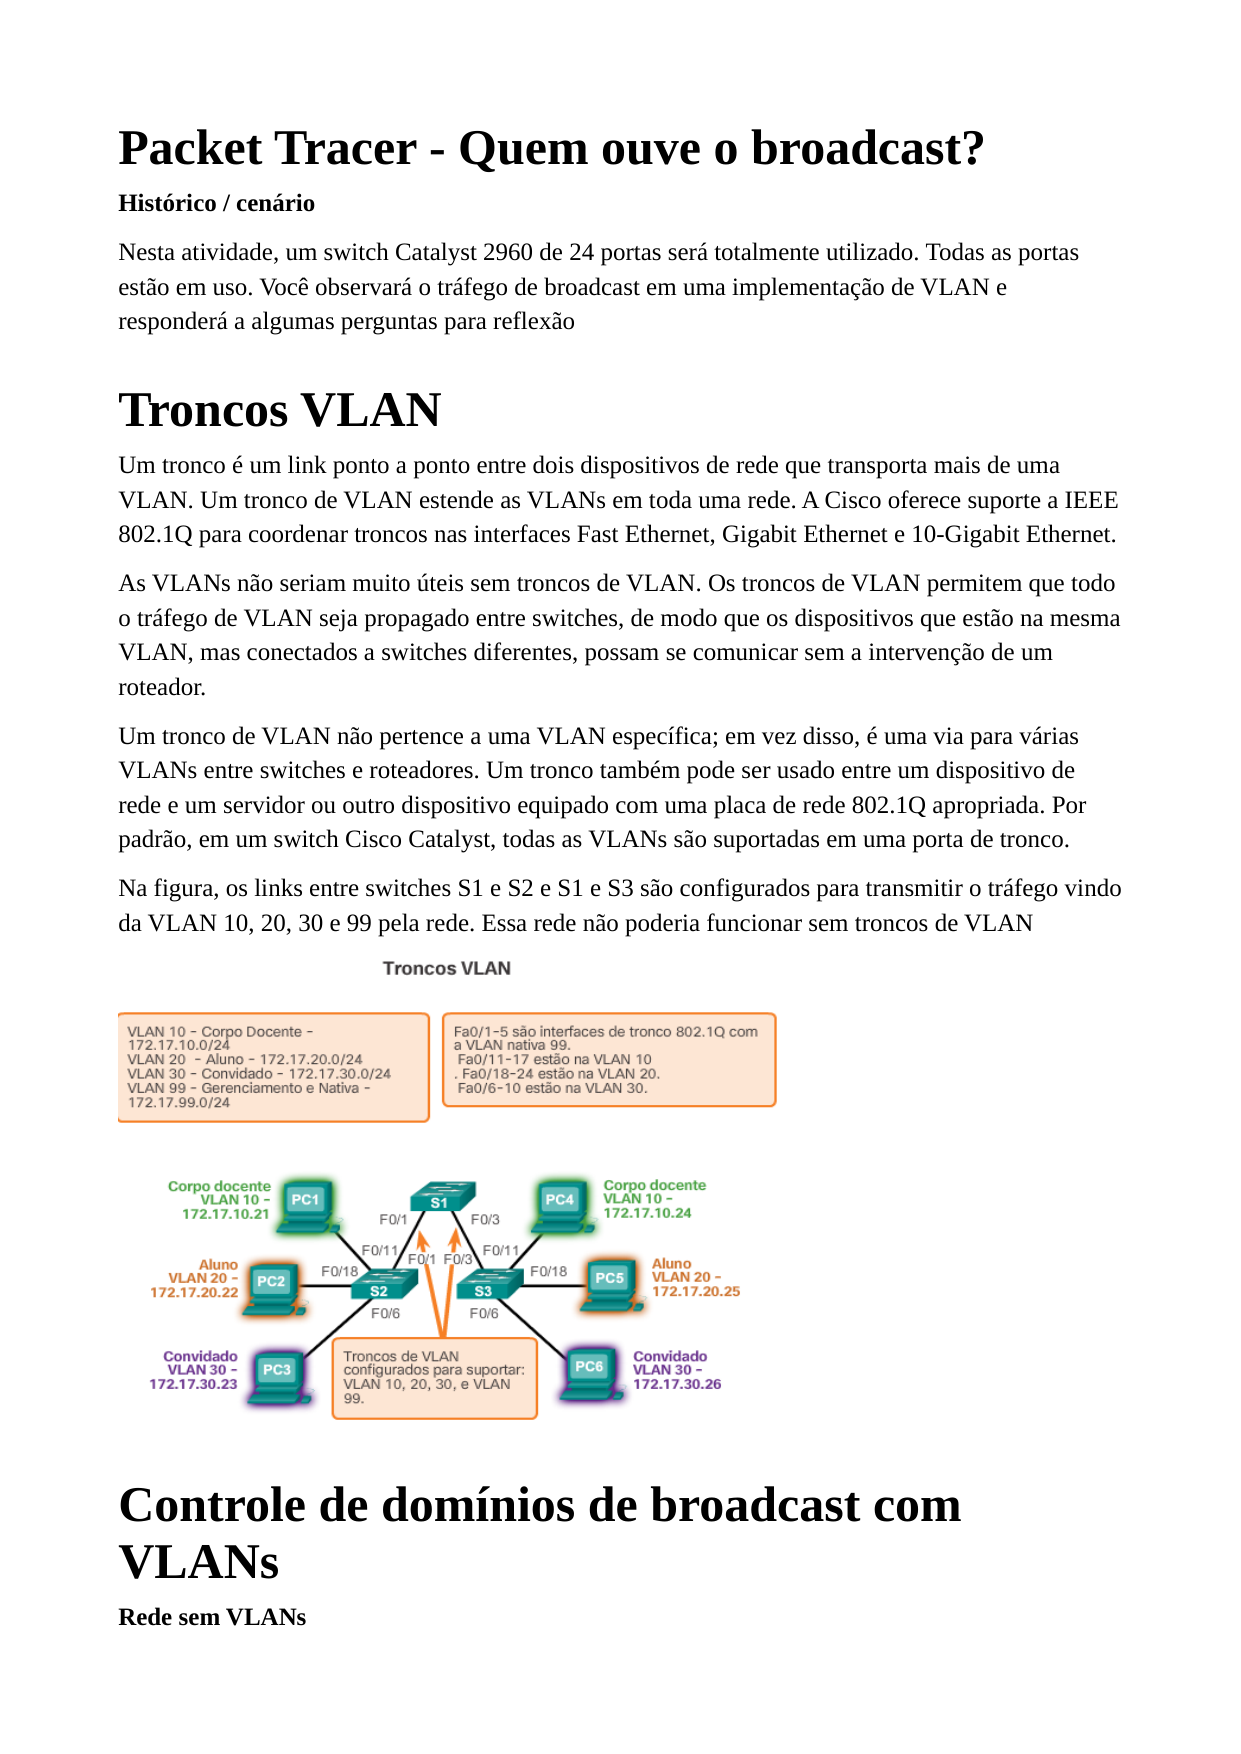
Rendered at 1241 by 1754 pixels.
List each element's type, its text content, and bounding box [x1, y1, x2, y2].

text Histórico / cenário [118, 188, 1122, 217]
subtitle Controle de domínios de broadcast com VLANs [118, 1474, 1122, 1589]
text Rede sem VLANs [118, 1602, 1122, 1631]
subtitle Packet Tracer - Quem ouve o broadcast? [118, 118, 1122, 176]
text Um tronco de VLAN não pertence a uma VLAN específica; em vez disso, é uma via para várias VLANs entre switches e roteadores. Um tronco também pode ser usado entre um dispositivo de rede e um servidor ou outro dispositivo equipado com uma placa de rede 802.1Q apropriada. Por padrão, em um switch Cisco Catalyst, todas as VLANs são suportadas em uma porta de tronco. [118, 721, 1122, 853]
subtitle Troncos VLAN [118, 380, 1122, 438]
text Na figura, os links entre switches S1 e S2 e S1 e S3 são configurados para transmitir o tráfego vindo da VLAN 10, 20, 30 e 99 pela rede. Essa rede não poderia funcionar sem troncos de VLAN [118, 873, 1122, 936]
text Nesta atividade, um switch Catalyst 2960 de 24 portas será totalmente utilizado. Todas as portas estão em uso. Você observará o tráfego de broadcast em uma implementação de VLAN e responderá a algumas perguntas para reflexão [118, 237, 1122, 335]
picture [118, 956, 778, 1421]
text Um tronco é um link ponto a ponto entre dois dispositivos de rede que transporta mais de uma VLAN. Um tronco de VLAN estende as VLANs em toda uma rede. A Cisco oferece suporte a IEEE 802.1Q para coordenar troncos nas interfaces Fast Ethernet, Gigabit Ethernet e 10-Gigabit Ethernet. [118, 450, 1122, 548]
text As VLANs não seriam muito úteis sem troncos de VLAN. Os troncos de VLAN permitem que todo o tráfego de VLAN seja propagado entre switches, de modo que os dispositivos que estão na mesma VLAN, mas conectados a switches diferentes, possam se comunicar sem a intervenção de um roteador. [118, 568, 1122, 700]
